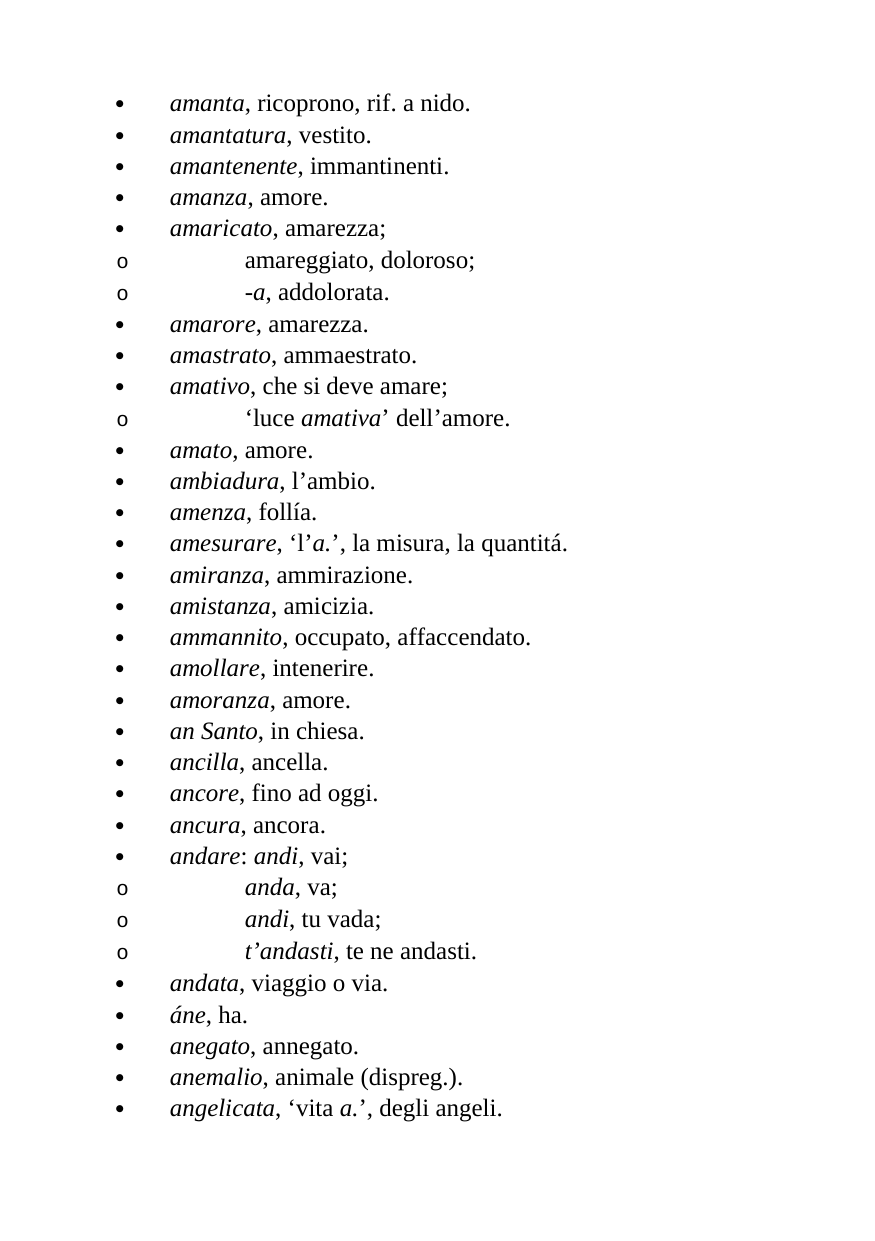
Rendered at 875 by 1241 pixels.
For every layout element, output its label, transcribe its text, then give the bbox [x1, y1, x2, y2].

list amarore, amarezza. [116, 309, 721, 338]
list amesurare, ‘l’a.’, la misura, la quantitá. [116, 528, 721, 557]
list amollare, intenerire. [116, 653, 721, 682]
list amoranza, amore. [116, 685, 721, 713]
list ammannito, occupato, affaccendato. [116, 622, 721, 651]
list -a, addolorata. [116, 277, 721, 306]
list amanza, amore. [116, 182, 721, 211]
list amantenente, immantinenti. [116, 151, 721, 180]
list amanta, ricoprono, rif. a nido. [116, 88, 721, 117]
list anemalio, animale (dispreg.). [116, 1062, 721, 1091]
list amistanza, amicizia. [116, 591, 721, 620]
list amativo, che si deve amare; [116, 371, 721, 400]
list t’andasti, te ne andasti. [116, 936, 721, 966]
list amato, amore. [116, 435, 721, 463]
list andi, tu vada; [116, 904, 721, 934]
list andata, viaggio o via. [116, 968, 721, 997]
list andare: andi, vai; [116, 841, 721, 870]
list áne, ha. [116, 1000, 721, 1028]
list amantatura, vestito. [116, 120, 721, 148]
list amiranza, ammirazione. [116, 560, 721, 588]
list amastrato, ammaestrato. [116, 340, 721, 369]
list anegato, annegato. [116, 1031, 721, 1060]
list amenza, follía. [116, 497, 721, 526]
list angelicata, ‘vita a.’, degli angeli. [116, 1093, 721, 1122]
list amareggiato, doloroso; [116, 245, 721, 274]
list ancilla, ancella. [116, 747, 721, 776]
list anda, va; [116, 872, 721, 902]
list an Santo, in chiesa. [116, 716, 721, 745]
list ancura, ancora. [116, 810, 721, 838]
list amaricato, amarezza; [116, 213, 721, 242]
list ‘luce amativa’ dell’amore. [116, 403, 721, 432]
list ambiadura, l’ambio. [116, 466, 721, 495]
list ancore, fino ad oggi. [116, 778, 721, 807]
